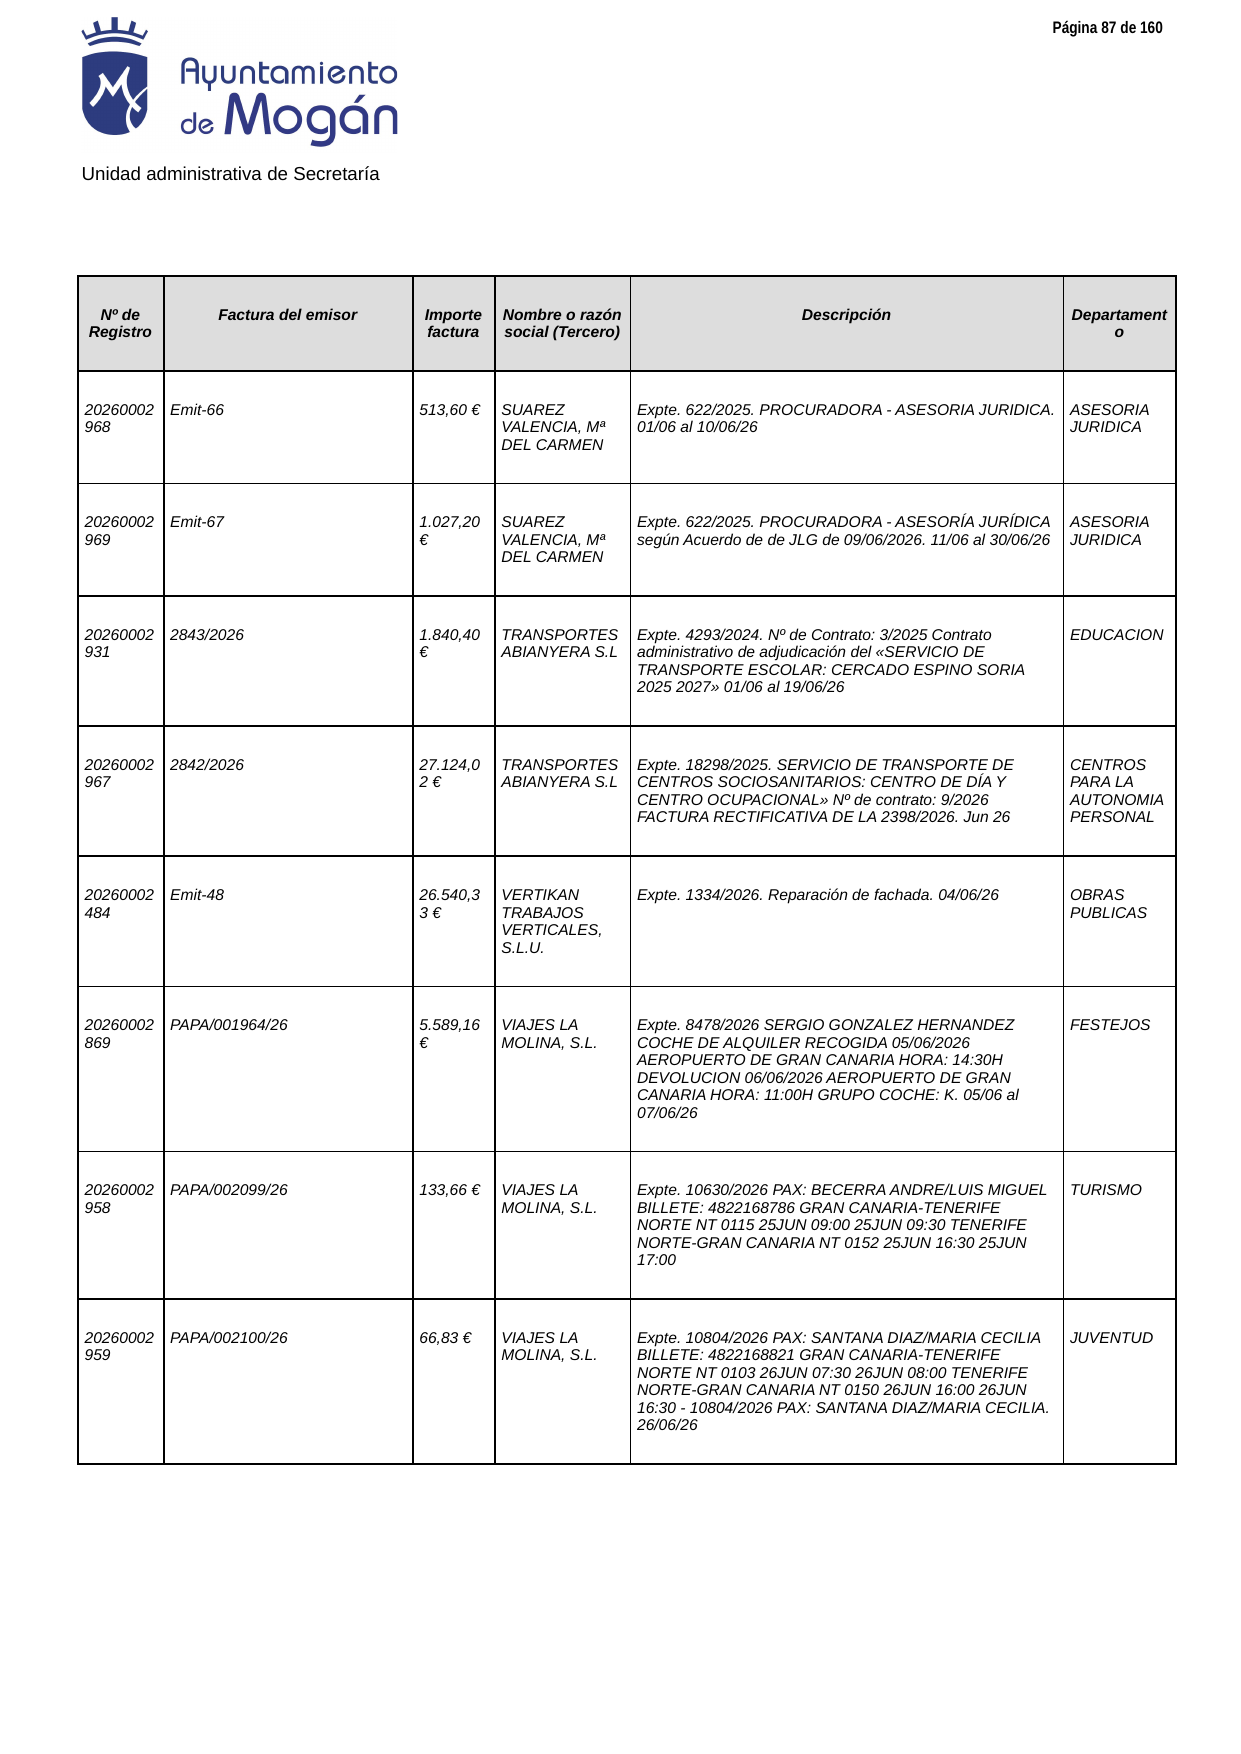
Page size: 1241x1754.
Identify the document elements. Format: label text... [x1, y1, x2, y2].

table_cell 66,83 € [414, 1300, 494, 1463]
table_cell Emit-66 [165, 372, 412, 483]
table_cell 5.589,16 € [414, 987, 494, 1151]
table_cell 26.540,33 € [414, 857, 494, 986]
table_cell SUAREZ VALENCIA, Mª DEL CARMEN [496, 372, 630, 483]
table_header Departamento [1064, 277, 1175, 370]
table_cell PAPA/002099/26 [165, 1152, 412, 1298]
table_cell ASESORIA JURIDICA [1064, 484, 1175, 595]
table_cell CENTROS PARA LA AUTONOMIA PERSONAL [1064, 727, 1175, 855]
table_cell PAPA/002100/26 [165, 1300, 412, 1463]
table_cell Expte. 8478/2026 SERGIO GONZALEZ HERNANDEZ COCHE DE ALQUILER RECOGIDA 05/06/2026 AEROPUERTO DE GRAN CANARIA HORA: 14:30H DEVOLUCION 06/06/2026 AEROPUERTO DE GRAN CANARIA HORA: 11:00H GRUPO COCHE: K. 05/06 al 07/06/26 [631, 987, 1063, 1151]
table_header Nombre o razón social (Tercero) [496, 277, 630, 370]
table_cell 20260002958 [79, 1152, 163, 1298]
table_cell 27.124,02 € [414, 727, 494, 855]
table_cell Expte. 622/2025. PROCURADORA - ASESORÍA JURÍDICA según Acuerdo de de JLG de 09/06/2026. 11/06 al 30/06/26 [631, 484, 1063, 595]
table_cell 513,60 € [414, 372, 494, 483]
table_cell OBRAS PUBLICAS [1064, 857, 1175, 986]
table_cell Expte. 1334/2026. Reparación de fachada. 04/06/26 [631, 857, 1063, 986]
table_cell VIAJES LA MOLINA, S.L. [496, 1300, 630, 1463]
table_cell Expte. 10804/2026 PAX: SANTANA DIAZ/MARIA CECILIA BILLETE: 4822168821 GRAN CANARIA-TENERIFE NORTE NT 0103 26JUN 07:30 26JUN 08:00 TENERIFE NORTE-GRAN CANARIA NT 0150 26JUN 16:00 26JUN 16:30 - 10804/2026 PAX: SANTANA DIAZ/MARIA CECILIA. 26/06/26 [631, 1300, 1063, 1463]
table_cell VERTIKAN TRABAJOS VERTICALES, S.L.U. [496, 857, 630, 986]
table_cell FESTEJOS [1064, 987, 1175, 1151]
table_cell EDUCACION [1064, 597, 1175, 725]
table_cell TRANSPORTES ABIANYERA S.L [496, 597, 630, 725]
table_cell 20260002931 [79, 597, 163, 725]
table_cell Emit-48 [165, 857, 412, 986]
table_cell Emit-67 [165, 484, 412, 595]
table_header Factura del emisor [165, 277, 412, 370]
table_cell Expte. 4293/2024. Nº de Contrato: 3/2025 Contrato administrativo de adjudicación del «SERVICIO DE TRANSPORTE ESCOLAR: CERCADO ESPINO SORIA 2025 2027» 01/06 al 19/06/26 [631, 597, 1063, 725]
table_cell 20260002969 [79, 484, 163, 595]
table_cell 20260002869 [79, 987, 163, 1151]
table_cell 20260002959 [79, 1300, 163, 1463]
table_cell 20260002484 [79, 857, 163, 986]
table_cell 133,66 € [414, 1152, 494, 1298]
table_cell 2842/2026 [165, 727, 412, 855]
table_header Descripción [631, 277, 1063, 370]
picture [81, 17, 398, 153]
table_cell PAPA/001964/26 [165, 987, 412, 1151]
table_cell JUVENTUD [1064, 1300, 1175, 1463]
table_cell VIAJES LA MOLINA, S.L. [496, 1152, 630, 1298]
table_cell ASESORIA JURIDICA [1064, 372, 1175, 483]
table_cell TURISMO [1064, 1152, 1175, 1298]
table_header Nº de Registro [79, 277, 163, 370]
table_cell TRANSPORTES ABIANYERA S.L [496, 727, 630, 855]
table_header Importe factura [414, 277, 494, 370]
table_cell Expte. 10630/2026 PAX: BECERRA ANDRE/LUIS MIGUEL BILLETE: 4822168786 GRAN CANARIA-TENERIFE NORTE NT 0115 25JUN 09:00 25JUN 09:30 TENERIFE NORTE-GRAN CANARIA NT 0152 25JUN 16:30 25JUN 17:00 [631, 1152, 1063, 1298]
table_cell Expte. 622/2025. PROCURADORA - ASESORIA JURIDICA. 01/06 al 10/06/26 [631, 372, 1063, 483]
table_cell 1.027,20 € [414, 484, 494, 595]
table_cell 1.840,40 € [414, 597, 494, 725]
table_cell SUAREZ VALENCIA, Mª DEL CARMEN [496, 484, 630, 595]
table_cell 2843/2026 [165, 597, 412, 725]
table_cell VIAJES LA MOLINA, S.L. [496, 987, 630, 1151]
table_cell Expte. 18298/2025. SERVICIO DE TRANSPORTE DE CENTROS SOCIOSANITARIOS: CENTRO DE DÍA Y CENTRO OCUPACIONAL» Nº de contrato: 9/2026 FACTURA RECTIFICATIVA DE LA 2398/2026. Jun 26 [631, 727, 1063, 855]
table_cell 20260002967 [79, 727, 163, 855]
table_cell 20260002968 [79, 372, 163, 483]
